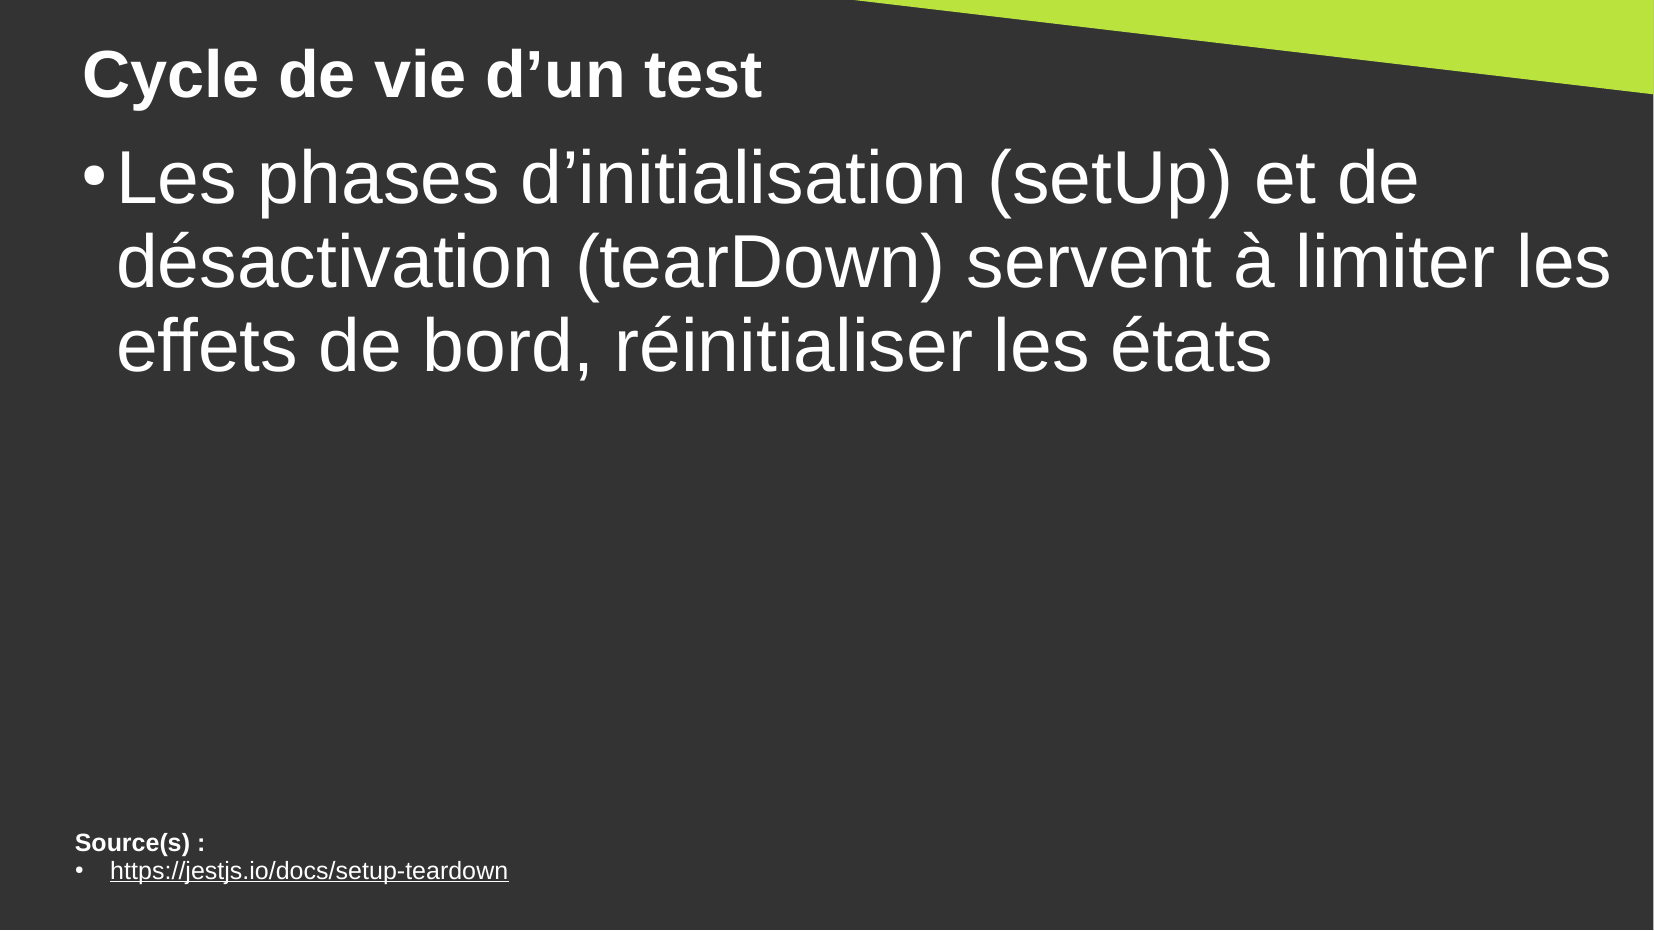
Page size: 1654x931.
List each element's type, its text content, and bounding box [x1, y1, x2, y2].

text_box [853, 0, 1654, 95]
list Les phases d’initialisation (setUp) et de désactivation (tearDown) servent à limiter les effets de bord, réinitialiser les états [80, 135, 1619, 839]
title Cycle de vie d’un test [82, 37, 1571, 112]
text_box Source(s) : https://jestjs.io/docs/setup-teardown [60, 821, 1546, 906]
